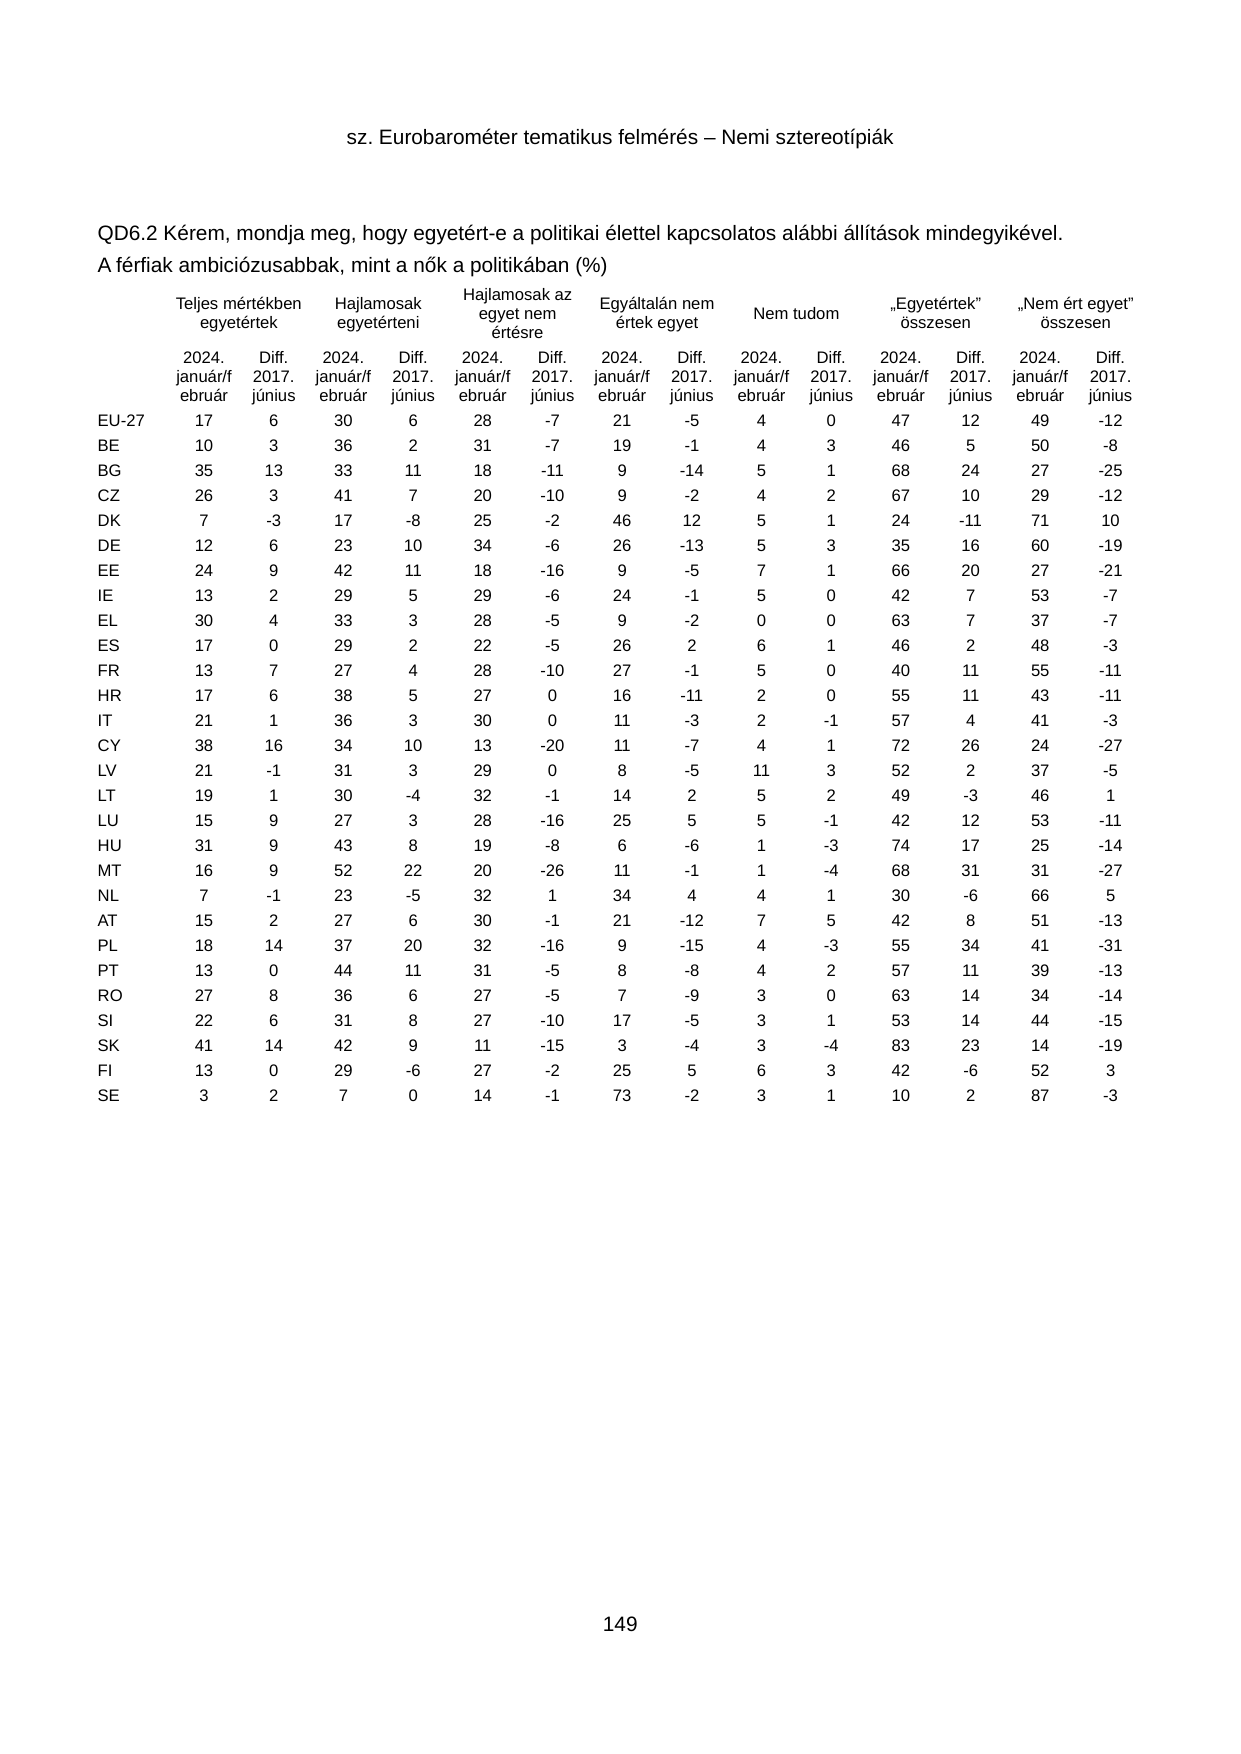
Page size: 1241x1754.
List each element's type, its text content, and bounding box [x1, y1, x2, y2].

table_cell LV [95, 758, 169, 783]
table_cell -31 [1075, 933, 1146, 958]
table_cell 9 [587, 458, 657, 483]
table_cell 3 [587, 1033, 657, 1058]
table_cell 33 [308, 608, 378, 633]
table_cell 17 [936, 833, 1005, 858]
table_cell -12 [1075, 408, 1146, 433]
table_cell LT [95, 783, 169, 808]
table_cell -5 [1075, 758, 1146, 783]
table_cell 8 [587, 958, 657, 983]
table_cell Diff. 2017. június [518, 345, 587, 408]
table_cell 20 [448, 858, 517, 883]
table_cell 57 [866, 958, 936, 983]
table_cell 37 [308, 933, 378, 958]
table_cell -8 [518, 833, 587, 858]
table_cell 9 [378, 1033, 448, 1058]
table_cell -20 [518, 733, 587, 758]
table_cell -11 [518, 458, 587, 483]
table_cell 2 [796, 483, 866, 508]
table_cell 2 [378, 433, 448, 458]
table_cell 28 [448, 808, 517, 833]
table_cell -11 [1075, 658, 1146, 683]
table_cell -3 [936, 783, 1005, 808]
table_cell 30 [308, 408, 378, 433]
table_cell 87 [1005, 1083, 1075, 1108]
table_cell 49 [866, 783, 936, 808]
table_cell 13 [169, 1058, 239, 1083]
table_cell 5 [726, 533, 796, 558]
table_cell -19 [1075, 533, 1146, 558]
table_cell 33 [308, 458, 378, 483]
table_cell 1 [796, 1008, 866, 1033]
table_cell 43 [308, 833, 378, 858]
table_cell Nem tudom [726, 281, 866, 345]
table_cell 25 [587, 808, 657, 833]
table_cell 4 [726, 883, 796, 908]
table_cell -2 [518, 1058, 587, 1083]
table_cell 1 [796, 508, 866, 533]
table_cell 27 [308, 658, 378, 683]
table_cell 41 [1005, 708, 1075, 733]
table_cell 9 [587, 483, 657, 508]
table_cell 52 [1005, 1058, 1075, 1083]
table_cell -1 [657, 658, 726, 683]
table_cell „Nem ért egyet” összesen [1005, 281, 1146, 345]
table_cell 49 [1005, 408, 1075, 433]
table_cell 2024. január/február [726, 345, 796, 408]
table_cell -4 [796, 1033, 866, 1058]
table_cell 5 [726, 808, 796, 833]
table_cell 46 [1005, 783, 1075, 808]
table_cell 21 [169, 708, 239, 733]
table_cell 2 [239, 583, 308, 608]
table_cell 21 [587, 908, 657, 933]
table_cell -11 [1075, 808, 1146, 833]
table_cell 2024. január/február [587, 345, 657, 408]
table_cell 46 [587, 508, 657, 533]
table_cell -27 [1075, 858, 1146, 883]
table_cell 6 [587, 833, 657, 858]
table_cell 8 [378, 1008, 448, 1033]
table_cell BE [95, 433, 169, 458]
table_cell 9 [239, 808, 308, 833]
table_cell „Egyetértek” összesen [866, 281, 1005, 345]
table_cell 37 [1005, 608, 1075, 633]
table_cell 73 [587, 1083, 657, 1108]
table_cell 1 [518, 883, 587, 908]
table_cell -4 [796, 858, 866, 883]
table_cell 41 [169, 1033, 239, 1058]
table_cell 19 [587, 433, 657, 458]
table_header QD6.2 Kérem, mondja meg, hogy egyetért-e a politikai élettel kapcsolatos alábbi állítások mindegyikével. [95, 217, 1146, 249]
table_cell 0 [378, 1083, 448, 1108]
table_cell 38 [308, 683, 378, 708]
table_cell [95, 345, 169, 408]
table_cell Hajlamosak egyetérteni [308, 281, 448, 345]
table_cell Diff. 2017. június [1075, 345, 1146, 408]
table_cell -15 [657, 933, 726, 958]
table_cell 67 [866, 483, 936, 508]
table_cell 18 [448, 558, 517, 583]
table_cell -6 [936, 883, 1005, 908]
table_cell 3 [239, 483, 308, 508]
table_cell 3 [169, 1083, 239, 1108]
table_cell 6 [239, 683, 308, 708]
table_cell Diff. 2017. június [657, 345, 726, 408]
table_cell 12 [657, 508, 726, 533]
table_cell -5 [657, 758, 726, 783]
table_cell -7 [518, 433, 587, 458]
table_cell -10 [518, 658, 587, 683]
table_cell 14 [239, 1033, 308, 1058]
table_cell 14 [1005, 1033, 1075, 1058]
table_cell 10 [866, 1083, 936, 1108]
table_cell 0 [518, 708, 587, 733]
table_cell 4 [657, 883, 726, 908]
table_cell 0 [796, 983, 866, 1008]
table_cell 29 [308, 1058, 378, 1083]
table_cell 36 [308, 708, 378, 733]
table_cell 27 [1005, 458, 1075, 483]
table_cell 2 [936, 1083, 1005, 1108]
table_cell 31 [308, 1008, 378, 1033]
table_cell 12 [936, 808, 1005, 833]
table_cell 6 [726, 633, 796, 658]
table_cell A férfiak ambiciózusabbak, mint a nők a politikában (%) [95, 249, 1146, 281]
table_cell 31 [936, 858, 1005, 883]
table_cell SK [95, 1033, 169, 1058]
table_cell PL [95, 933, 169, 958]
table_cell 12 [936, 408, 1005, 433]
table_cell 1 [796, 883, 866, 908]
table_cell -16 [518, 933, 587, 958]
table_cell 8 [936, 908, 1005, 933]
table_cell 41 [308, 483, 378, 508]
table_cell DK [95, 508, 169, 533]
table_cell 20 [378, 933, 448, 958]
table_cell 28 [448, 658, 517, 683]
table_cell 4 [726, 958, 796, 983]
table_cell 11 [726, 758, 796, 783]
table_cell 1 [239, 783, 308, 808]
table_cell NL [95, 883, 169, 908]
table_cell 3 [378, 808, 448, 833]
table_cell -15 [518, 1033, 587, 1058]
table_cell -13 [1075, 908, 1146, 933]
table_cell 32 [448, 883, 517, 908]
table_cell 42 [866, 908, 936, 933]
table_cell Diff. 2017. június [936, 345, 1005, 408]
table_cell 17 [169, 633, 239, 658]
table_cell 1 [796, 633, 866, 658]
table_cell 13 [448, 733, 517, 758]
table_cell EU-27 [95, 408, 169, 433]
table_cell 11 [936, 658, 1005, 683]
table_cell -27 [1075, 733, 1146, 758]
table_cell 23 [308, 883, 378, 908]
table_cell 29 [448, 758, 517, 783]
table_cell 1 [796, 558, 866, 583]
table_cell 0 [796, 658, 866, 683]
table_cell PT [95, 958, 169, 983]
table_cell 36 [308, 433, 378, 458]
table_cell -2 [657, 483, 726, 508]
table_cell 5 [796, 908, 866, 933]
table_cell 4 [378, 658, 448, 683]
table_cell EE [95, 558, 169, 583]
table_cell Diff. 2017. június [239, 345, 308, 408]
table_cell 11 [378, 558, 448, 583]
table_cell 0 [796, 683, 866, 708]
table_cell 29 [1005, 483, 1075, 508]
table_cell 5 [726, 458, 796, 483]
table_cell 31 [169, 833, 239, 858]
table_cell -8 [657, 958, 726, 983]
table_cell 5 [1075, 883, 1146, 908]
table_cell -3 [1075, 633, 1146, 658]
table_cell -3 [796, 833, 866, 858]
table_cell 28 [448, 608, 517, 633]
table_cell -4 [378, 783, 448, 808]
table_cell 18 [169, 933, 239, 958]
table_cell -1 [518, 783, 587, 808]
table_cell 22 [378, 858, 448, 883]
table_cell FI [95, 1058, 169, 1083]
table_cell 34 [1005, 983, 1075, 1008]
table_cell 31 [308, 758, 378, 783]
table_cell 5 [657, 1058, 726, 1083]
table_cell 30 [866, 883, 936, 908]
table_cell IE [95, 583, 169, 608]
table_cell 17 [587, 1008, 657, 1033]
table_cell 29 [308, 583, 378, 608]
table_cell -11 [936, 508, 1005, 533]
table_cell 24 [936, 458, 1005, 483]
table_cell 11 [587, 733, 657, 758]
table_cell -14 [1075, 833, 1146, 858]
table_cell 26 [936, 733, 1005, 758]
table_cell 4 [726, 408, 796, 433]
table_cell -11 [657, 683, 726, 708]
table_cell 0 [239, 958, 308, 983]
table_cell 35 [169, 458, 239, 483]
table_cell -2 [657, 1083, 726, 1108]
table_cell 7 [169, 883, 239, 908]
table_cell 21 [169, 758, 239, 783]
table_cell 14 [936, 1008, 1005, 1033]
table_cell 68 [866, 458, 936, 483]
table_cell -7 [1075, 608, 1146, 633]
table_cell 6 [239, 533, 308, 558]
table_cell 40 [866, 658, 936, 683]
table_cell 7 [587, 983, 657, 1008]
table_cell 29 [448, 583, 517, 608]
table_cell 55 [866, 933, 936, 958]
table_cell 24 [587, 583, 657, 608]
table_cell -19 [1075, 1033, 1146, 1058]
table_cell 30 [308, 783, 378, 808]
table_cell 6 [239, 408, 308, 433]
table_cell 6 [726, 1058, 796, 1083]
table_cell 2 [796, 783, 866, 808]
table_cell 51 [1005, 908, 1075, 933]
table_cell 6 [378, 408, 448, 433]
table_cell 2 [657, 633, 726, 658]
table_cell 9 [587, 558, 657, 583]
table_cell -3 [1075, 1083, 1146, 1108]
table_cell 17 [169, 683, 239, 708]
table_cell 16 [587, 683, 657, 708]
table_cell 2024. január/február [308, 345, 378, 408]
table_cell -1 [239, 758, 308, 783]
table_cell -1 [796, 808, 866, 833]
table_cell 4 [726, 483, 796, 508]
table_cell 31 [448, 958, 517, 983]
table_cell 23 [936, 1033, 1005, 1058]
table_cell -25 [1075, 458, 1146, 483]
table_cell 30 [448, 708, 517, 733]
table_cell 30 [169, 608, 239, 633]
table_cell 11 [378, 958, 448, 983]
table_cell 10 [1075, 508, 1146, 533]
table_cell -16 [518, 558, 587, 583]
table_cell 74 [866, 833, 936, 858]
table_cell 0 [239, 1058, 308, 1083]
table_cell -1 [518, 1083, 587, 1108]
table_cell 1 [239, 708, 308, 733]
table_cell 11 [936, 958, 1005, 983]
table_cell 43 [1005, 683, 1075, 708]
table_cell 3 [726, 1008, 796, 1033]
table_cell 22 [448, 633, 517, 658]
table_cell -5 [518, 633, 587, 658]
table_cell 55 [866, 683, 936, 708]
table_cell -14 [1075, 983, 1146, 1008]
table_cell -3 [796, 933, 866, 958]
table_cell 0 [518, 683, 587, 708]
table_cell 3 [378, 708, 448, 733]
table_cell -10 [518, 1008, 587, 1033]
table_cell 52 [866, 758, 936, 783]
table_cell 9 [239, 858, 308, 883]
table_cell -7 [518, 408, 587, 433]
table_cell 1 [726, 858, 796, 883]
table_cell 46 [866, 633, 936, 658]
table_cell 2 [936, 633, 1005, 658]
table_cell 10 [378, 733, 448, 758]
table_cell 3 [796, 1058, 866, 1083]
table_cell -8 [1075, 433, 1146, 458]
table_cell EL [95, 608, 169, 633]
table_cell 7 [936, 608, 1005, 633]
table_cell 3 [726, 1033, 796, 1058]
table_cell 34 [308, 733, 378, 758]
table_cell -5 [657, 558, 726, 583]
table_cell 27 [448, 683, 517, 708]
table_cell 34 [587, 883, 657, 908]
table_cell FR [95, 658, 169, 683]
table_cell 26 [587, 633, 657, 658]
table_cell -5 [657, 1008, 726, 1033]
table_cell 55 [1005, 658, 1075, 683]
table_cell 2024. január/február [866, 345, 936, 408]
table_cell 38 [169, 733, 239, 758]
table_cell 13 [239, 458, 308, 483]
table_cell 7 [169, 508, 239, 533]
table_cell 2 [239, 1083, 308, 1108]
table_cell 42 [866, 808, 936, 833]
table_cell MT [95, 858, 169, 883]
table_cell 42 [866, 1058, 936, 1083]
table_cell 19 [448, 833, 517, 858]
table_cell -2 [518, 508, 587, 533]
table_cell 53 [1005, 808, 1075, 833]
table_cell 0 [796, 408, 866, 433]
table_cell CY [95, 733, 169, 758]
table_cell 42 [308, 1033, 378, 1058]
table_cell 5 [726, 658, 796, 683]
table_cell 0 [239, 633, 308, 658]
table_cell 0 [796, 608, 866, 633]
table_cell 27 [308, 808, 378, 833]
table_cell 2024. január/február [1005, 345, 1075, 408]
table_cell 1 [1075, 783, 1146, 808]
table_cell HU [95, 833, 169, 858]
table_cell 66 [1005, 883, 1075, 908]
table_cell IT [95, 708, 169, 733]
table_cell 72 [866, 733, 936, 758]
table_cell 2 [726, 708, 796, 733]
table_cell 13 [169, 658, 239, 683]
table_cell 21 [587, 408, 657, 433]
table_cell 31 [448, 433, 517, 458]
table_cell 9 [587, 608, 657, 633]
table_cell 53 [866, 1008, 936, 1033]
table_cell 3 [378, 608, 448, 633]
table_cell 2 [726, 683, 796, 708]
table_cell 42 [866, 583, 936, 608]
table_cell -12 [1075, 483, 1146, 508]
table_cell -7 [657, 733, 726, 758]
table_cell -1 [239, 883, 308, 908]
table_cell 4 [726, 433, 796, 458]
table_cell 34 [936, 933, 1005, 958]
table_cell 6 [378, 983, 448, 1008]
table_cell 11 [378, 458, 448, 483]
table_cell -3 [1075, 708, 1146, 733]
table_cell -13 [657, 533, 726, 558]
table_cell -3 [239, 508, 308, 533]
table_cell 10 [936, 483, 1005, 508]
table_cell -5 [657, 408, 726, 433]
table_cell 11 [936, 683, 1005, 708]
table_cell 5 [378, 583, 448, 608]
table_cell SI [95, 1008, 169, 1033]
table_cell 27 [448, 983, 517, 1008]
table_cell 3 [378, 758, 448, 783]
table_cell 0 [518, 758, 587, 783]
table_cell 6 [378, 908, 448, 933]
table_cell -1 [657, 858, 726, 883]
table_cell 31 [1005, 858, 1075, 883]
table_cell 2024. január/február [448, 345, 517, 408]
table_cell Diff. 2017. június [378, 345, 448, 408]
table_cell -14 [657, 458, 726, 483]
table_cell 1 [726, 833, 796, 858]
table_cell 19 [169, 783, 239, 808]
table_cell 5 [936, 433, 1005, 458]
table_cell 17 [308, 508, 378, 533]
table_cell -6 [657, 833, 726, 858]
table_cell 36 [308, 983, 378, 1008]
table_cell 3 [726, 983, 796, 1008]
table_cell DE [95, 533, 169, 558]
table_cell 7 [726, 558, 796, 583]
table_cell 7 [239, 658, 308, 683]
table_cell -11 [1075, 683, 1146, 708]
table_cell 35 [866, 533, 936, 558]
table_cell 27 [1005, 558, 1075, 583]
table_cell 48 [1005, 633, 1075, 658]
table_cell 5 [726, 783, 796, 808]
table_cell AT [95, 908, 169, 933]
table_cell 8 [587, 758, 657, 783]
table_cell RO [95, 983, 169, 1008]
table_cell 63 [866, 608, 936, 633]
table_cell 28 [448, 408, 517, 433]
table_cell 14 [587, 783, 657, 808]
table_cell -16 [518, 808, 587, 833]
table_cell Hajlamosak az egyet nem értésre [448, 281, 587, 345]
table_cell 11 [587, 858, 657, 883]
table_cell -6 [936, 1058, 1005, 1083]
table_cell -7 [1075, 583, 1146, 608]
table_cell 68 [866, 858, 936, 883]
table_cell 3 [1075, 1058, 1146, 1083]
table_cell 50 [1005, 433, 1075, 458]
table_cell 12 [169, 533, 239, 558]
table_cell 24 [1005, 733, 1075, 758]
table_cell 2 [239, 908, 308, 933]
table_cell 57 [866, 708, 936, 733]
table_cell 26 [169, 483, 239, 508]
table_cell -12 [657, 908, 726, 933]
table_cell 9 [239, 833, 308, 858]
table_cell 25 [1005, 833, 1075, 858]
table_cell -6 [518, 583, 587, 608]
table_cell 9 [239, 558, 308, 583]
table_cell 41 [1005, 933, 1075, 958]
table_cell -2 [657, 608, 726, 633]
table_cell -1 [657, 583, 726, 608]
table_cell 2 [657, 783, 726, 808]
table_cell 20 [936, 558, 1005, 583]
table_cell 7 [308, 1083, 378, 1108]
table_cell 83 [866, 1033, 936, 1058]
table_cell 15 [169, 908, 239, 933]
table_cell Egyáltalán nem értek egyet [587, 281, 726, 345]
table_cell 20 [448, 483, 517, 508]
table_cell 13 [169, 958, 239, 983]
table_cell 3 [796, 533, 866, 558]
table_cell 5 [726, 508, 796, 533]
table_cell 8 [378, 833, 448, 858]
table_cell 24 [169, 558, 239, 583]
table_cell 8 [239, 983, 308, 1008]
table_cell 25 [448, 508, 517, 533]
table_cell -5 [518, 608, 587, 633]
table_cell 4 [936, 708, 1005, 733]
table_cell 39 [1005, 958, 1075, 983]
table_cell 17 [169, 408, 239, 433]
table_cell 24 [866, 508, 936, 533]
table_cell 66 [866, 558, 936, 583]
table_cell 3 [796, 433, 866, 458]
table_cell 10 [378, 533, 448, 558]
table_cell 14 [448, 1083, 517, 1108]
table_cell 2 [936, 758, 1005, 783]
table_cell 26 [587, 533, 657, 558]
table_cell 7 [726, 908, 796, 933]
table_cell Teljes mértékben egyetértek [169, 281, 308, 345]
table_cell 5 [726, 583, 796, 608]
table_cell 53 [1005, 583, 1075, 608]
table_cell SE [95, 1083, 169, 1108]
table_cell 7 [936, 583, 1005, 608]
table_cell 63 [866, 983, 936, 1008]
table_cell 27 [169, 983, 239, 1008]
table_cell -5 [518, 958, 587, 983]
table_cell -1 [657, 433, 726, 458]
table_cell 47 [866, 408, 936, 433]
table_cell -5 [378, 883, 448, 908]
table_cell 3 [239, 433, 308, 458]
table_cell 27 [587, 658, 657, 683]
table_cell 25 [587, 1058, 657, 1083]
table_cell 11 [587, 708, 657, 733]
table_cell -4 [657, 1033, 726, 1058]
table_cell 15 [169, 808, 239, 833]
table_cell 5 [657, 808, 726, 833]
table_cell HR [95, 683, 169, 708]
table_cell 27 [308, 908, 378, 933]
table_cell -10 [518, 483, 587, 508]
table_cell 4 [239, 608, 308, 633]
table_cell 0 [726, 608, 796, 633]
table_cell 16 [936, 533, 1005, 558]
table_cell 29 [308, 633, 378, 658]
table_cell CZ [95, 483, 169, 508]
table_cell 4 [726, 733, 796, 758]
table_cell -6 [378, 1058, 448, 1083]
table_cell 4 [726, 933, 796, 958]
table_cell 23 [308, 533, 378, 558]
table_cell 44 [1005, 1008, 1075, 1033]
table_cell 9 [587, 933, 657, 958]
table_cell 71 [1005, 508, 1075, 533]
table_cell 10 [169, 433, 239, 458]
table_cell -8 [378, 508, 448, 533]
table_cell 1 [796, 733, 866, 758]
table_cell 2 [378, 633, 448, 658]
table_cell LU [95, 808, 169, 833]
table_cell ES [95, 633, 169, 658]
table_cell -1 [796, 708, 866, 733]
table_cell [95, 281, 169, 345]
table_cell -6 [518, 533, 587, 558]
table_cell 32 [448, 933, 517, 958]
table_cell 44 [308, 958, 378, 983]
table_cell 46 [866, 433, 936, 458]
table_cell -13 [1075, 958, 1146, 983]
table_cell -26 [518, 858, 587, 883]
table_cell 3 [726, 1083, 796, 1108]
table_cell 2 [796, 958, 866, 983]
table_cell -1 [518, 908, 587, 933]
table_cell 27 [448, 1008, 517, 1033]
table_cell 27 [448, 1058, 517, 1083]
table_cell 60 [1005, 533, 1075, 558]
table_cell 42 [308, 558, 378, 583]
table_cell 0 [796, 583, 866, 608]
table_cell 37 [1005, 758, 1075, 783]
table_cell 22 [169, 1008, 239, 1033]
table_cell 7 [378, 483, 448, 508]
table_cell -3 [657, 708, 726, 733]
table_cell 34 [448, 533, 517, 558]
table_cell -9 [657, 983, 726, 1008]
table_cell 14 [936, 983, 1005, 1008]
table_cell 16 [169, 858, 239, 883]
table_cell 52 [308, 858, 378, 883]
table_cell 32 [448, 783, 517, 808]
table_cell 2024. január/február [169, 345, 239, 408]
table_cell -15 [1075, 1008, 1146, 1033]
table_cell 3 [796, 758, 866, 783]
table_cell 1 [796, 458, 866, 483]
table_cell 14 [239, 933, 308, 958]
table_cell 11 [448, 1033, 517, 1058]
table_cell -21 [1075, 558, 1146, 583]
table_cell BG [95, 458, 169, 483]
table_cell 13 [169, 583, 239, 608]
table_cell 30 [448, 908, 517, 933]
table_cell 6 [239, 1008, 308, 1033]
table_cell 5 [378, 683, 448, 708]
table_cell 18 [448, 458, 517, 483]
table_cell 1 [796, 1083, 866, 1108]
table_cell 16 [239, 733, 308, 758]
table_cell -5 [518, 983, 587, 1008]
table_cell Diff. 2017. június [796, 345, 866, 408]
